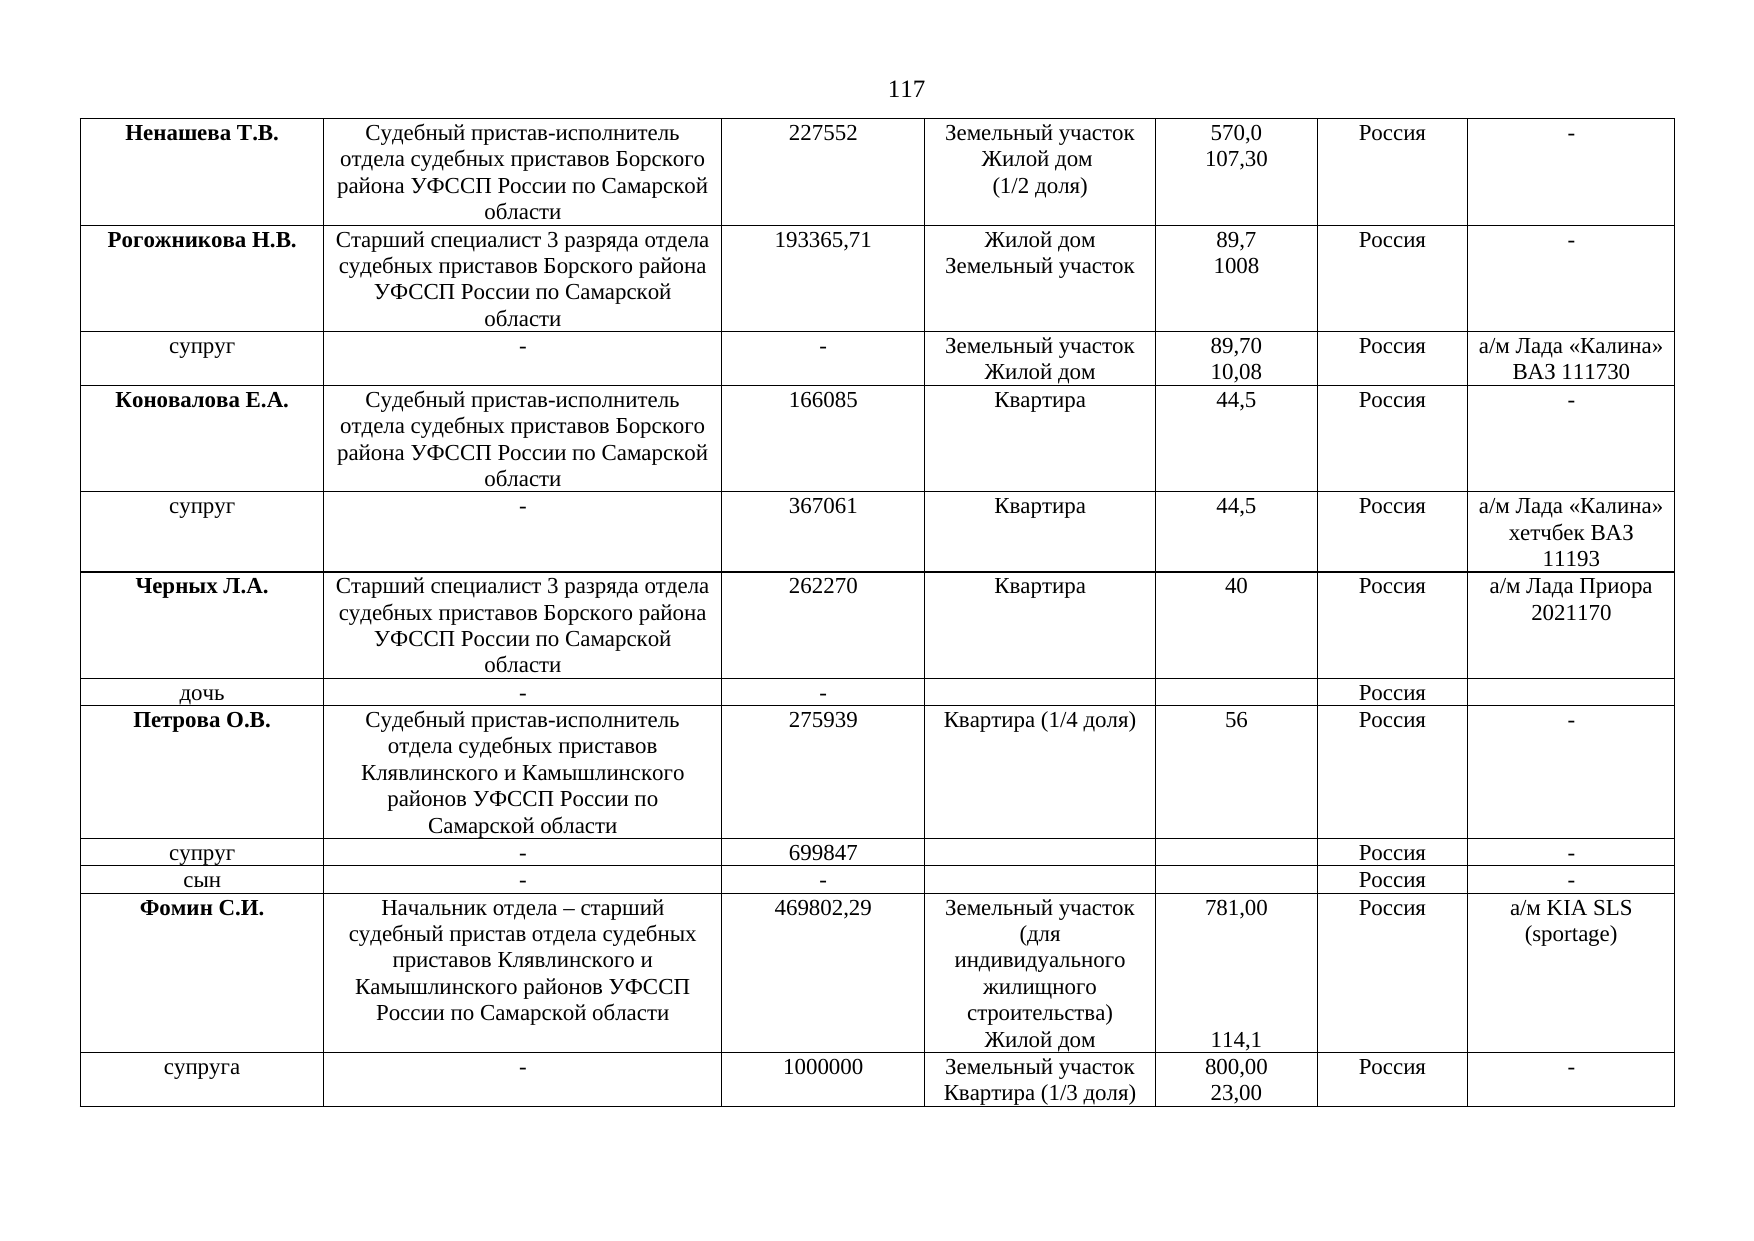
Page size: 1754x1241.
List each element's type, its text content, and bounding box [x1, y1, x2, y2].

table_cell а/м Лада «Калина» ВАЗ 111730 [1468, 332, 1674, 385]
table_cell Квартира (1/4 доля) [925, 706, 1155, 838]
table_cell 781,00 114,1 [1156, 894, 1317, 1052]
table_cell [1156, 839, 1317, 865]
table_cell Россия [1318, 386, 1467, 491]
table_cell Судебный пристав-исполнитель отдела судебных приставов Борского района УФССП России по Самарской области [324, 119, 721, 224]
table_cell - [324, 679, 721, 705]
table_cell [1156, 679, 1317, 705]
table_cell супруг [81, 839, 323, 865]
table_cell - [1468, 119, 1674, 224]
table_cell 44,5 [1156, 386, 1317, 491]
table_cell - [324, 866, 721, 893]
table_cell супруга [81, 1053, 323, 1106]
table_cell 800,00 23,00 [1156, 1053, 1317, 1106]
table_cell - [722, 866, 924, 893]
table_cell Черных Л.А. [81, 573, 323, 678]
table_cell Рогожникова Н.В. [81, 226, 323, 331]
table_cell 469802,29 [722, 894, 924, 1052]
table_cell Россия [1318, 573, 1467, 678]
table_cell Старший специалист 3 разряда отдела судебных приставов Борского района УФССП России по Самарской области [324, 226, 721, 331]
table_cell Коновалова Е.А. [81, 386, 323, 491]
table_cell Россия [1318, 866, 1467, 893]
table_cell - [1468, 866, 1674, 893]
table_cell Россия [1318, 226, 1467, 331]
table_cell Ненашева Т.В. [81, 119, 323, 224]
table_cell Квартира [925, 492, 1155, 571]
table_cell Судебный пристав-исполнитель отдела судебных приставов Борского района УФССП России по Самарской области [324, 386, 721, 491]
table_cell - [1468, 706, 1674, 838]
table_cell [1468, 679, 1674, 705]
table_cell супруг [81, 332, 323, 385]
table_cell - [324, 332, 721, 385]
table_cell Начальник отдела – старший судебный пристав отдела судебных приставов Клявлинского и Камышлинского районов УФССП России по Самарской области [324, 894, 721, 1052]
table_cell 1000000 [722, 1053, 924, 1106]
table_cell 193365,71 [722, 226, 924, 331]
table_cell супруг [81, 492, 323, 571]
table_cell Земельный участок (для индивидуального жилищного строительства) Жилой дом [925, 894, 1155, 1052]
table_cell [925, 866, 1155, 893]
table_cell Жилой дом Земельный участок [925, 226, 1155, 331]
table_cell - [324, 492, 721, 571]
table_cell 262270 [722, 573, 924, 678]
table_cell Квартира [925, 386, 1155, 491]
table_cell - [1468, 226, 1674, 331]
table_cell - [324, 1053, 721, 1106]
table_cell 570,0 107,30 [1156, 119, 1317, 224]
table_cell а/м KIA SLS (sportage) [1468, 894, 1674, 1052]
table_cell Земельный участок Жилой дом [925, 332, 1155, 385]
table_cell Россия [1318, 706, 1467, 838]
table_cell Старший специалист 3 разряда отдела судебных приставов Борского района УФССП России по Самарской области [324, 573, 721, 678]
table_cell - [722, 332, 924, 385]
table_cell [925, 839, 1155, 865]
table_cell а/м Лада «Калина» хетчбек ВАЗ 11193 [1468, 492, 1674, 571]
table_cell 56 [1156, 706, 1317, 838]
table_cell 367061 [722, 492, 924, 571]
table_cell - [1468, 1053, 1674, 1106]
table_cell Россия [1318, 894, 1467, 1052]
table_cell - [722, 679, 924, 705]
table_cell 89,7 1008 [1156, 226, 1317, 331]
table_cell 44,5 [1156, 492, 1317, 571]
table_cell Фомин С.И. [81, 894, 323, 1052]
table_cell [925, 679, 1155, 705]
table_cell Квартира [925, 573, 1155, 678]
table_cell 227552 [722, 119, 924, 224]
table_cell дочь [81, 679, 323, 705]
table_cell 166085 [722, 386, 924, 491]
table_cell а/м Лада Приора 2021170 [1468, 573, 1674, 678]
table_cell Земельный участок Квартира (1/3 доля) [925, 1053, 1155, 1106]
table_cell [1156, 866, 1317, 893]
table_cell Россия [1318, 679, 1467, 705]
table_cell Земельный участок Жилой дом (1/2 доля) [925, 119, 1155, 224]
table_cell Судебный пристав-исполнитель отдела судебных приставов Клявлинского и Камышлинского районов УФССП России по Самарской области [324, 706, 721, 838]
table_cell 40 [1156, 573, 1317, 678]
table_cell Россия [1318, 492, 1467, 571]
table_cell - [324, 839, 721, 865]
table_cell - [1468, 386, 1674, 491]
table_cell Россия [1318, 332, 1467, 385]
table_cell 699847 [722, 839, 924, 865]
table_cell сын [81, 866, 323, 893]
table_cell Россия [1318, 119, 1467, 224]
table_cell Петрова О.В. [81, 706, 323, 838]
table_cell 89,70 10,08 [1156, 332, 1317, 385]
table_cell Россия [1318, 1053, 1467, 1106]
table_cell - [1468, 839, 1674, 865]
table_cell 275939 [722, 706, 924, 838]
table_cell Россия [1318, 839, 1467, 865]
